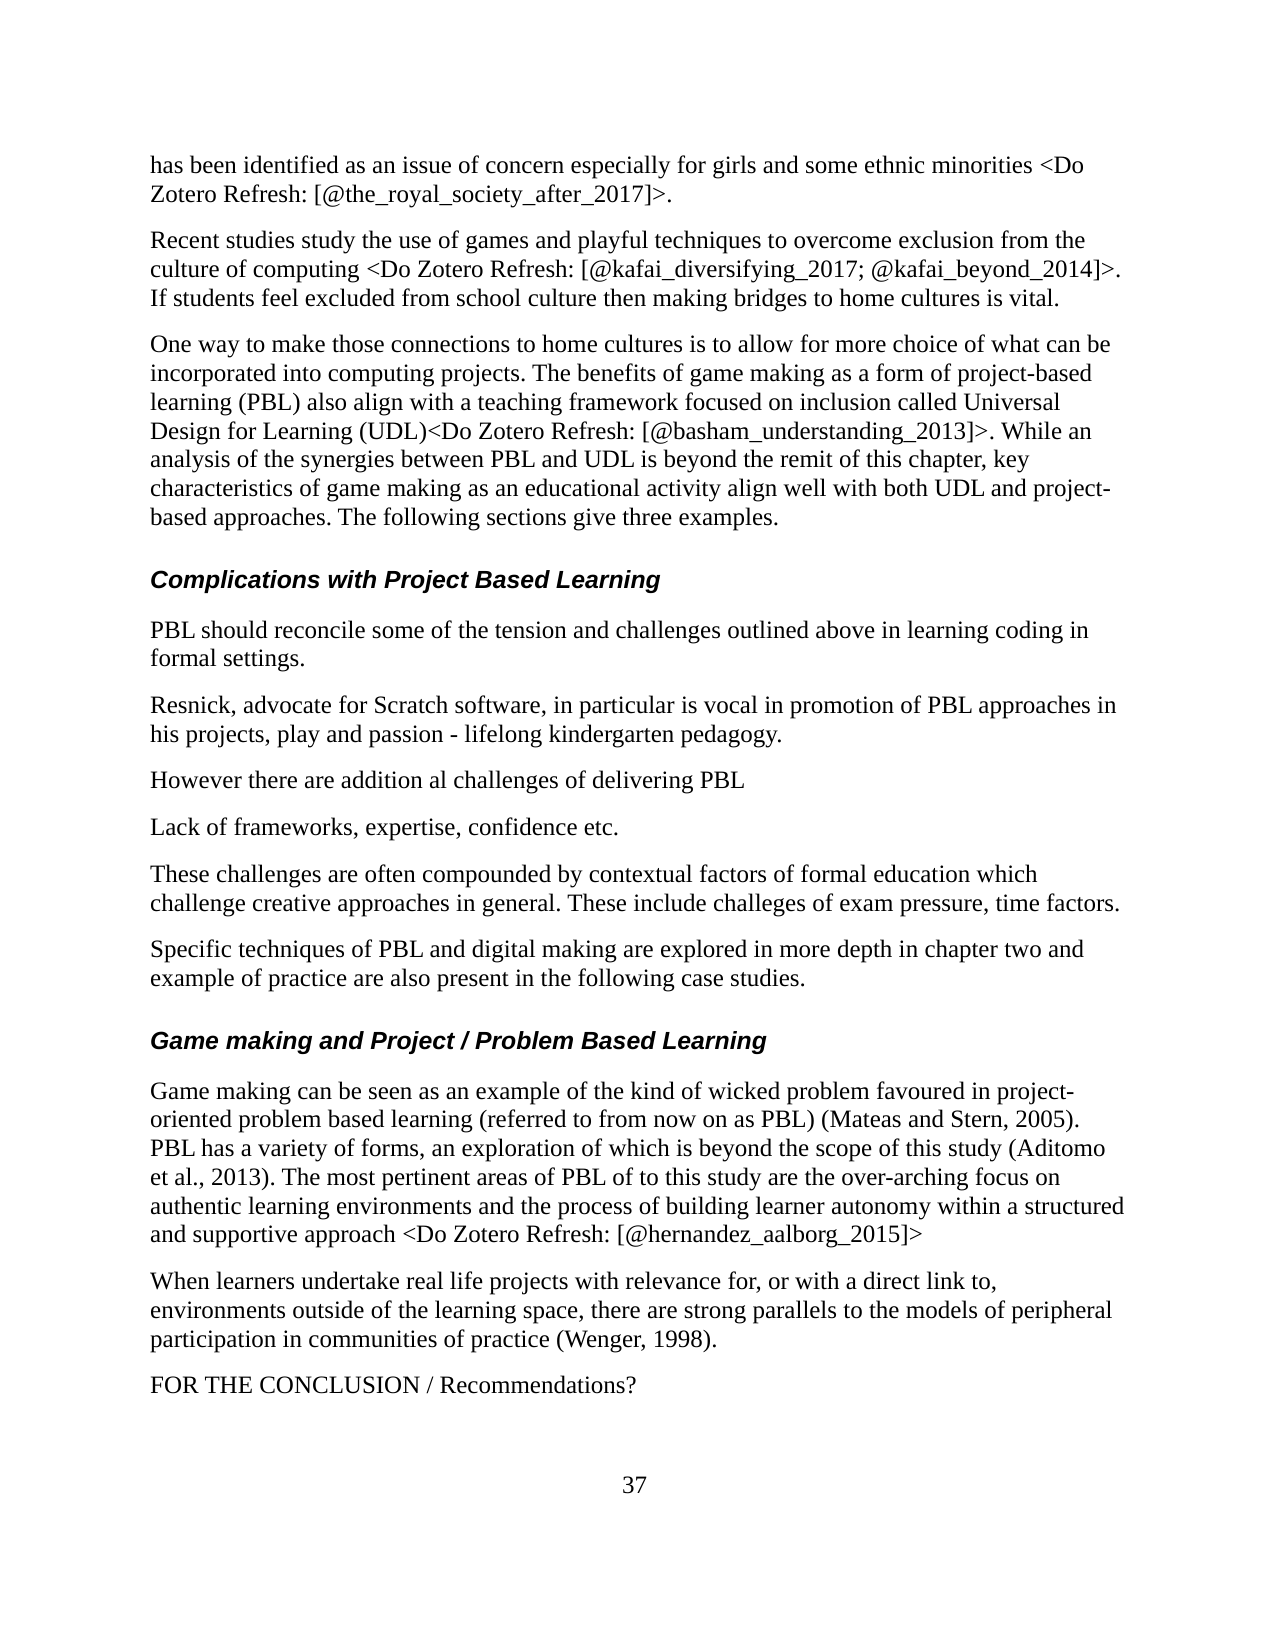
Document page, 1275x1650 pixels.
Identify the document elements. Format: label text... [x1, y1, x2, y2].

text When learners undertake real life projects with relevance for, or with a direct link to, environments outside of the learning space, there are strong parallels to the models of peripheral participation in communities of practice (Wenger, 1998). [150, 1266, 1125, 1352]
text Recent studies study the use of games and playful techniques to overcome exclusion from the culture of computing <Do Zotero Refresh: [@kafai_diversifying_2017; @kafai_beyond_2014]>. If students feel excluded from school culture then making bridges to home cultures is vital. [150, 225, 1125, 312]
text PBL should reconcile some of the tension and challenges outlined above in learning coding in formal settings. [150, 615, 1125, 672]
text These challenges are often compounded by contextual factors of formal education which challenge creative approaches in general. These include challeges of exam pressure, time factors. [150, 859, 1125, 916]
text Game making can be seen as an example of the kind of wicked problem favoured in project-oriented problem based learning (referred to from now on as PBL) (Mateas and Stern, 2005). PBL has a variety of forms, an exploration of which is beyond the scope of this study (Aditomo et al., 2013). The most pertinent areas of PBL of to this study are the over-arching focus on authentic learning environments and the process of building learner autonomy within a structured and supportive approach <Do Zotero Refresh: [@hernandez_aalborg_2015]> [150, 1076, 1125, 1248]
text However there are addition al challenges of delivering PBL [150, 766, 1125, 794]
text Lack of frameworks, expertise, confidence etc. [150, 812, 1125, 841]
text Resnick, advocate for Scratch software, in particular is vocal in promotion of PBL approaches in his projects, play and passion - lifelong kindergarten pedagogy. [150, 690, 1125, 748]
text Specific techniques of PBL and digital making are explored in more depth in chapter two and example of practice are also present in the following case studies. [150, 934, 1125, 992]
text One way to make those connections to home cultures is to allow for more choice of what can be incorporated into computing projects. The benefits of game making as a form of project-based learning (PBL) also align with a teaching framework focused on inclusion called Universal Design for Learning (UDL)<Do Zotero Refresh: [@basham_understanding_2013]>. While an analysis of the synergies between PBL and UDL is beyond the remit of this chapter, key characteristics of game making as an educational activity align well with both UDL and project-based approaches. The following sections give three examples. [150, 329, 1125, 531]
text FOR THE CONCLUSION / Recommendations? [150, 1370, 1125, 1399]
text has been identified as an issue of concern especially for girls and some ethnic minorities <Do Zotero Refresh: [@the_royal_society_after_2017]>. [150, 150, 1125, 207]
subtitle Complications with Project Based Learning [150, 565, 1125, 593]
subtitle Game making and Project / Problem Based Learning [150, 1026, 1125, 1054]
